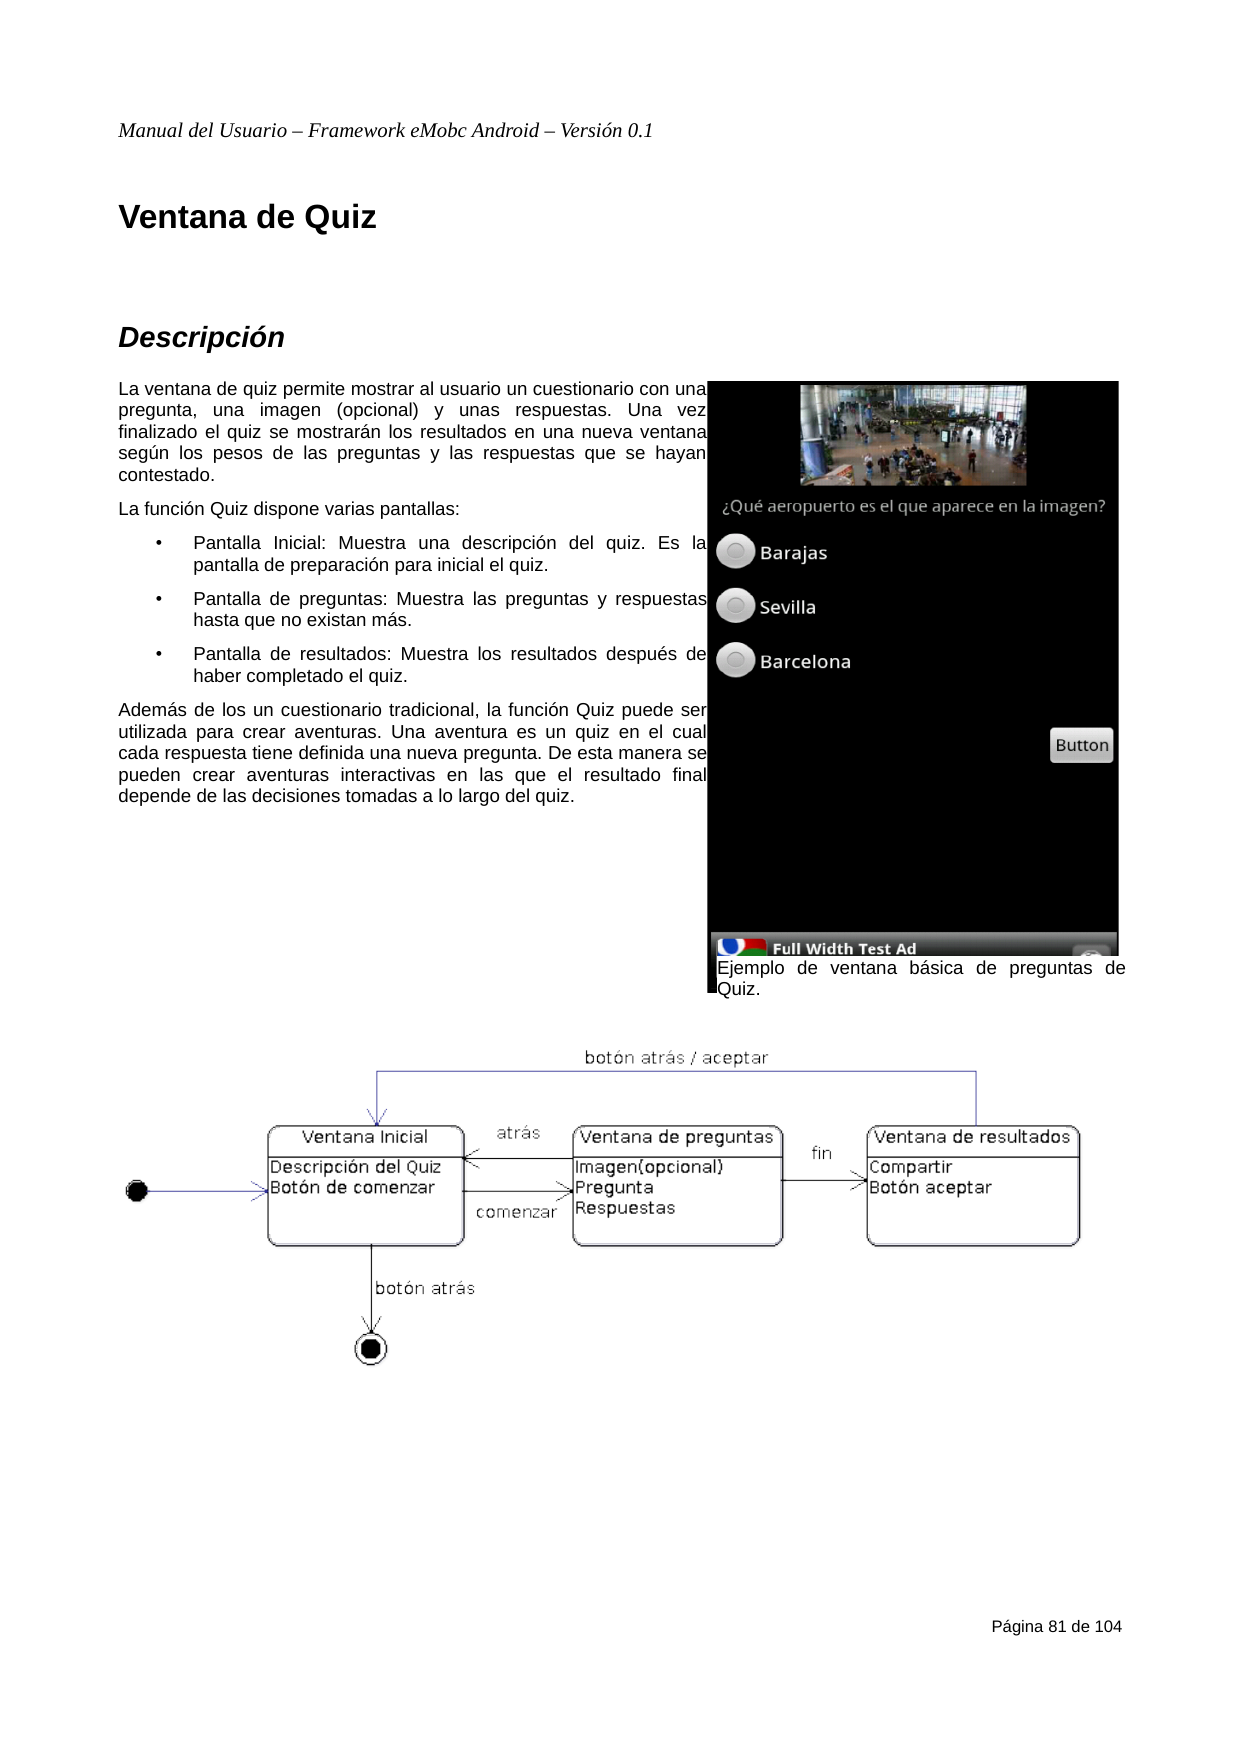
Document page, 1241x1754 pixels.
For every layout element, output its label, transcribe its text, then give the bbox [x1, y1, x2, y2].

subtitle Ventana de Quiz [118, 196, 1122, 235]
picture [707, 381, 1119, 993]
list Pantalla de resultados: Muestra los resultados después de haber completado el quiz. [156, 643, 707, 686]
picture [104, 1038, 1109, 1409]
text Además de los un cuestionario tradicional, la función Quiz puede ser utilizada para crear aventuras. Una aventura es un quiz en el cual cada respuesta tiene definida una nueva pregunta. De esta manera se pueden crear aventuras interactivas en las que el resultado final depende de las decisiones tomadas a lo largo del quiz. [118, 699, 707, 807]
subtitle Descripción [118, 319, 1122, 353]
text La ventana de quiz permite mostrar al usuario un cuestionario con una pregunta, una imagen (opcional) y unas respuestas. Una vez finalizado el quiz se mostrarán los resultados en una nueva ventana según los pesos de las preguntas y las respuestas que se hayan contestado. [118, 377, 1122, 485]
text La función Quiz dispone varias pantallas: [118, 498, 707, 519]
list Pantalla Inicial: Muestra una descripción del quiz. Es la pantalla de preparación para inicial el quiz. [156, 532, 707, 575]
list Pantalla de preguntas: Muestra las preguntas y respuestas hasta que no existan más. [156, 587, 707, 631]
text Ejemplo de ventana básica de preguntas de Quiz. [717, 956, 1126, 999]
